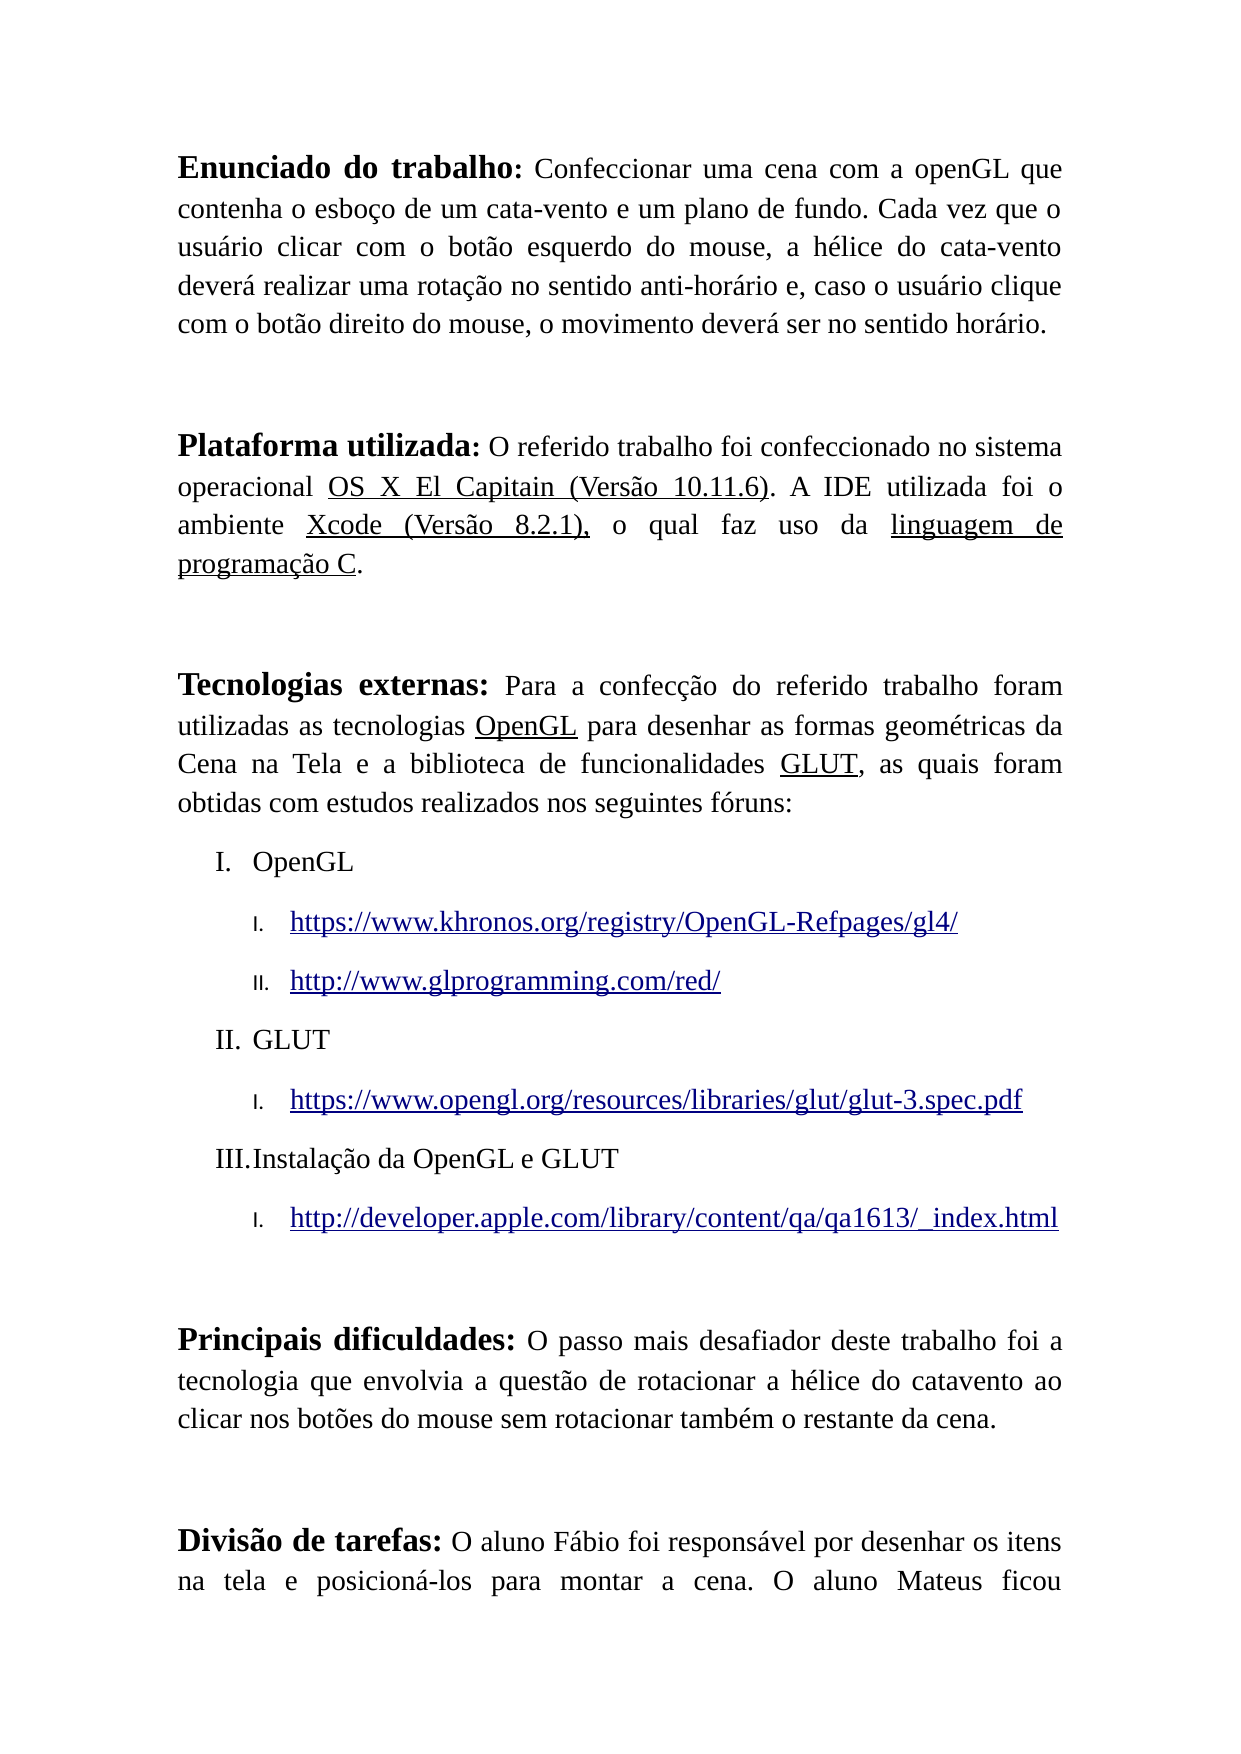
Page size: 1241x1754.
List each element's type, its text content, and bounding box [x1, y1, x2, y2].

list Instalação da OpenGL e GLUT [215, 1141, 1063, 1175]
text Tecnologias externas: Para a confecção do referido trabalho foram utilizadas as tecnologias OpenGL para desenhar as formas geométricas da Cena na Tela e a biblioteca de funcionalidades GLUT, as quais foram obtidas com estudos realizados nos seguintes fóruns: [177, 664, 1063, 818]
list GLUT [215, 1022, 1063, 1056]
list http://developer.apple.com/library/content/qa/qa1613/_index.html [252, 1201, 1063, 1234]
text Divisão de tarefas: O aluno Fábio foi responsável por desenhar os itens na tela e posicioná-los para montar a cena. O aluno Mateus ficou [177, 1520, 1063, 1597]
list OpenGL [215, 844, 1063, 878]
list https://www.opengl.org/resources/libraries/glut/glut-3.spec.pdf [252, 1082, 1063, 1115]
text Enunciado do trabalho: Confeccionar uma cena com a openGL que contenha o esboço de um cata-vento e um plano de fundo. Cada vez que o usuário clicar com o botão esquerdo do mouse, a hélice do cata-vento deverá realizar uma rotação no sentido anti-horário e, caso o usuário clique com o botão direito do mouse, o movimento deverá ser no sentido horário. [177, 148, 1063, 340]
text Plataforma utilizada: O referido trabalho foi confeccionado no sistema operacional OS X El Capitain (Versão 10.11.6). A IDE utilizada foi o ambiente Xcode (Versão 8.2.1), o qual faz uso da linguagem de programação C. [177, 425, 1063, 579]
list https://www.khronos.org/registry/OpenGL-Refpages/gl4/ [252, 904, 1063, 937]
text Principais dificuldades: O passo mais desafiador deste trabalho foi a tecnologia que envolvia a questão de rotacionar a hélice do catavento ao clicar nos botões do mouse sem rotacionar também o restante da cena. [177, 1319, 1063, 1435]
list http://www.glprogramming.com/red/ [252, 963, 1063, 997]
